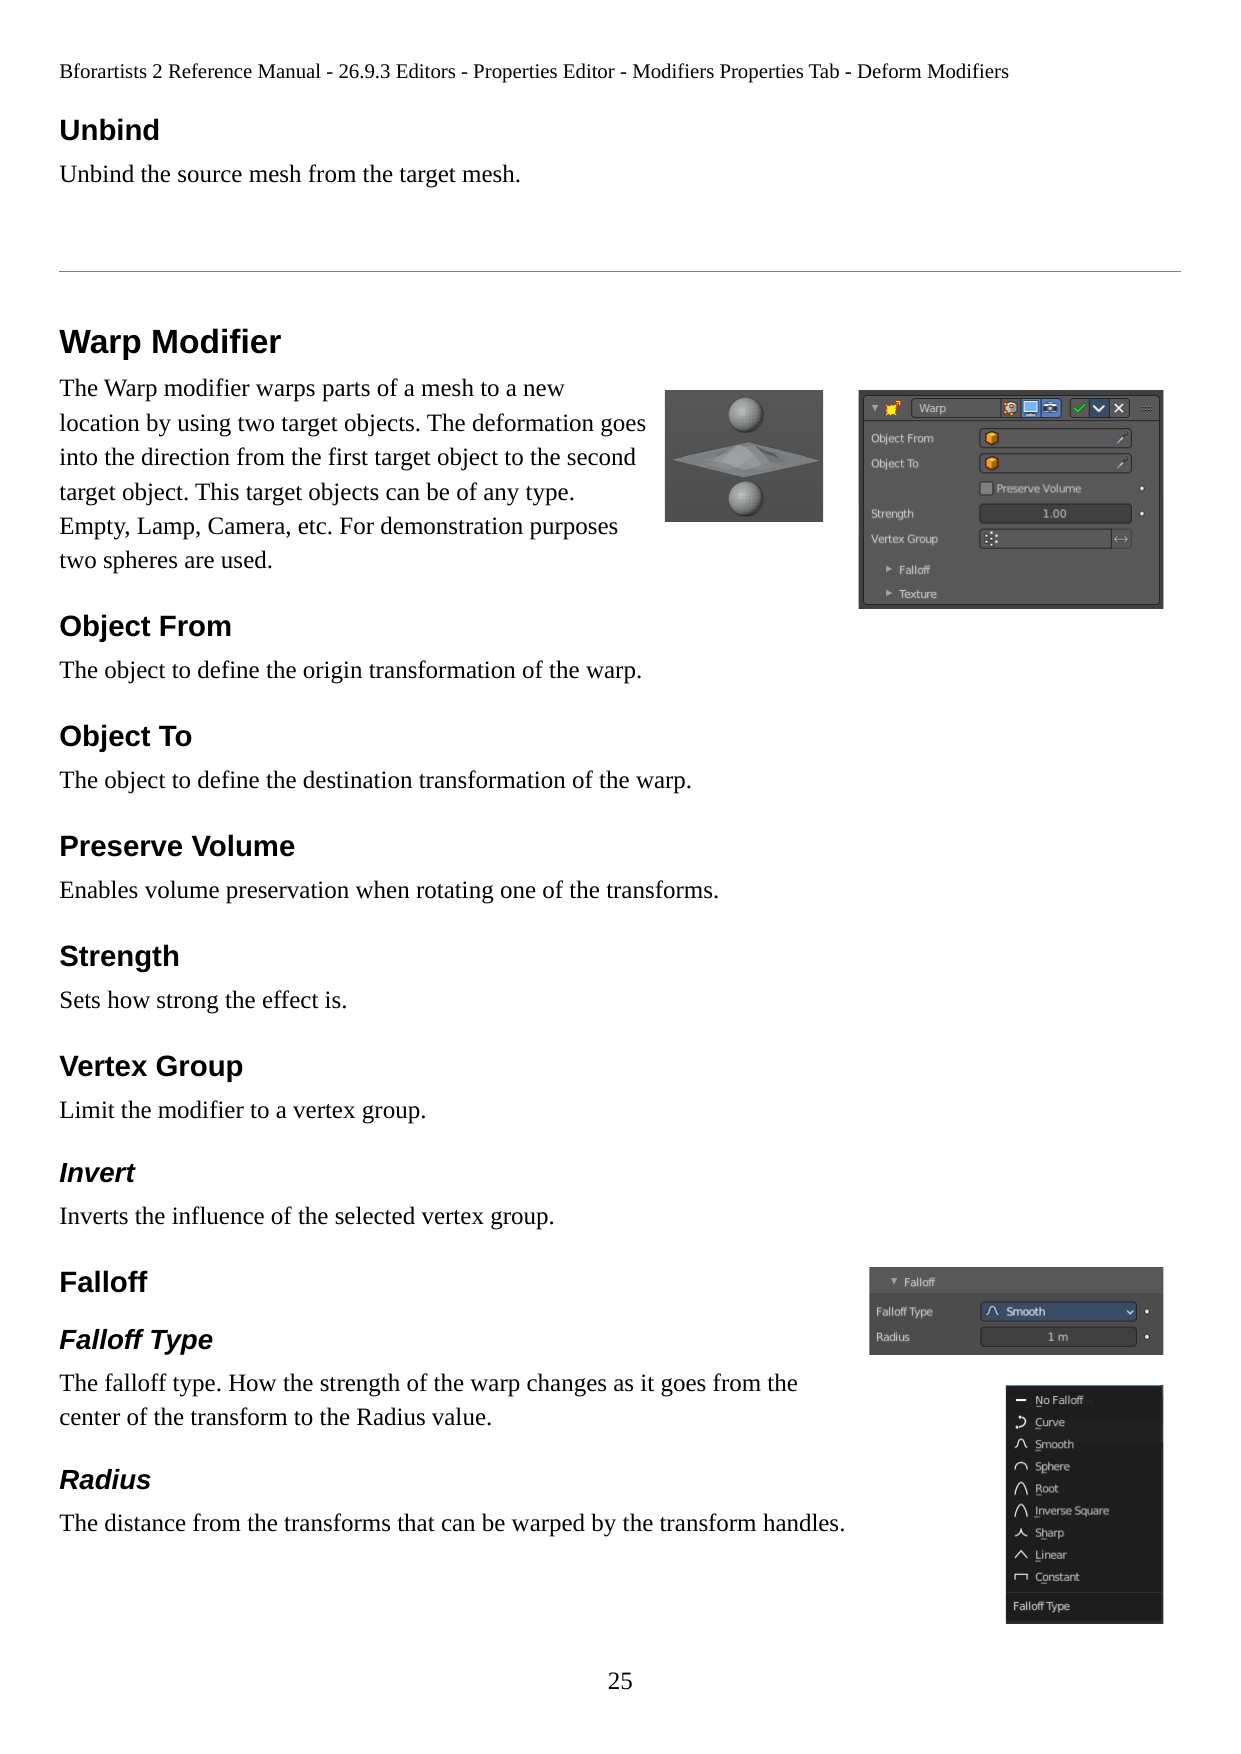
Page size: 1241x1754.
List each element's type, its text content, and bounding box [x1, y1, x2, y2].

subtitle Warp Modifier [59, 322, 1181, 361]
text The object to define the destination transformation of the warp. [59, 765, 1181, 794]
picture [869, 1267, 1164, 1355]
text The Warp modifier warps parts of a mesh to a new location by using two target objects. The deformation goes into the direction from the first target object to the second target object. This target objects can be of any type. Empty, Lamp, Camera, etc. For demonstration purposes two spheres are used. [59, 373, 1181, 574]
text The distance from the transforms that can be warped by the transform handles. [59, 1508, 1005, 1537]
text Sets how strong the effect is. [59, 985, 1181, 1014]
subtitle Falloff Type [59, 1323, 869, 1355]
subtitle Vertex Group [59, 1049, 1181, 1082]
subtitle [1164, 1464, 1181, 1496]
subtitle Preserve Volume [59, 829, 1181, 863]
text Inverts the influence of the selected vertex group. [59, 1201, 1181, 1230]
picture [1005, 1385, 1164, 1624]
text The object to define the origin transformation of the warp. [59, 655, 1181, 684]
text Limit the modifier to a vertex group. [59, 1095, 1181, 1124]
subtitle Strength [59, 939, 1181, 973]
picture [858, 390, 1164, 609]
text The falloff type. How the strength of the warp changes as it goes from the center of the transform to the Radius value. [59, 1368, 1181, 1431]
picture [664, 390, 824, 522]
subtitle Object From [59, 609, 1181, 643]
subtitle Invert [59, 1157, 1181, 1188]
subtitle Radius [59, 1464, 1005, 1496]
subtitle [1164, 1323, 1181, 1355]
text Enables volume preservation when rotating one of the transforms. [59, 875, 1181, 904]
text Unbind the source mesh from the target mesh. [59, 159, 1181, 188]
subtitle Falloff [59, 1264, 1181, 1298]
subtitle Unbind [59, 113, 1181, 146]
subtitle Object To [59, 719, 1181, 753]
